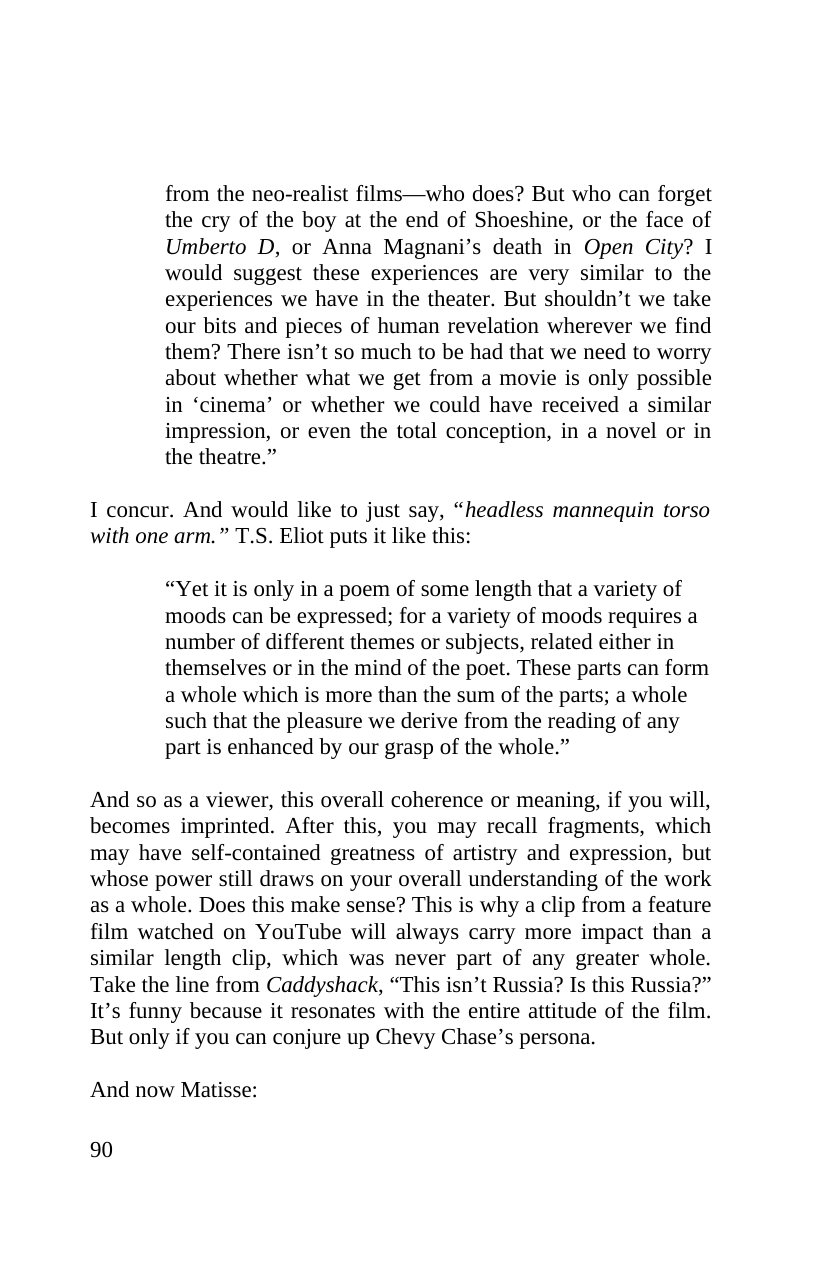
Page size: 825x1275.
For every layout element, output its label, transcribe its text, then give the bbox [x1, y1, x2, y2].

text And so as a viewer, this overall coherence or meaning, if you will, becomes imprinted. After this, you may recall fragments, which may have self-contained greatness of artistry and expression, but whose power still draws on your overall understanding of the work as a whole. Does this make sense? This is why a clip from a feature film watched on YouTube will always carry more impact than a similar length clip, which was never part of any greater whole. Take the line from Caddyshack, “This isn’t Russia? Is this Russia?” It’s funny because it resonates with the entire attitude of the film. But only if you can conjure up Chevy Chase’s persona. [90, 786, 712, 1050]
text “Yet it is only in a poem of some length that a variety of moods can be expressed; for a variety of moods requires a number of different themes or subjects, related either in themselves or in the mind of the poet. These parts can form a whole which is more than the sum of the parts; a whole such that the pleasure we derive from the reading of any part is enhanced by our grasp of the whole.” [165, 575, 712, 760]
text from the neo-realist films—who does? But who can forget the cry of the boy at the end of Shoeshine, or the face of Umberto D, or Anna Magnani’s death in Open City? I would suggest these experiences are very similar to the experiences we have in the theater. But shouldn’t we take our bits and pieces of human revelation wherever we find them? There isn’t so much to be had that we need to worry about whether what we get from a movie is only possible in ‘cinema’ or whether we could have received a similar impression, or even the total conception, in a novel or in the theatre.” [165, 180, 712, 470]
text I concur. And would like to just say, “headless mannequin torso with one arm.” T.S. Eliot puts it like this: [90, 496, 712, 549]
text And now Matisse: [90, 1076, 712, 1102]
